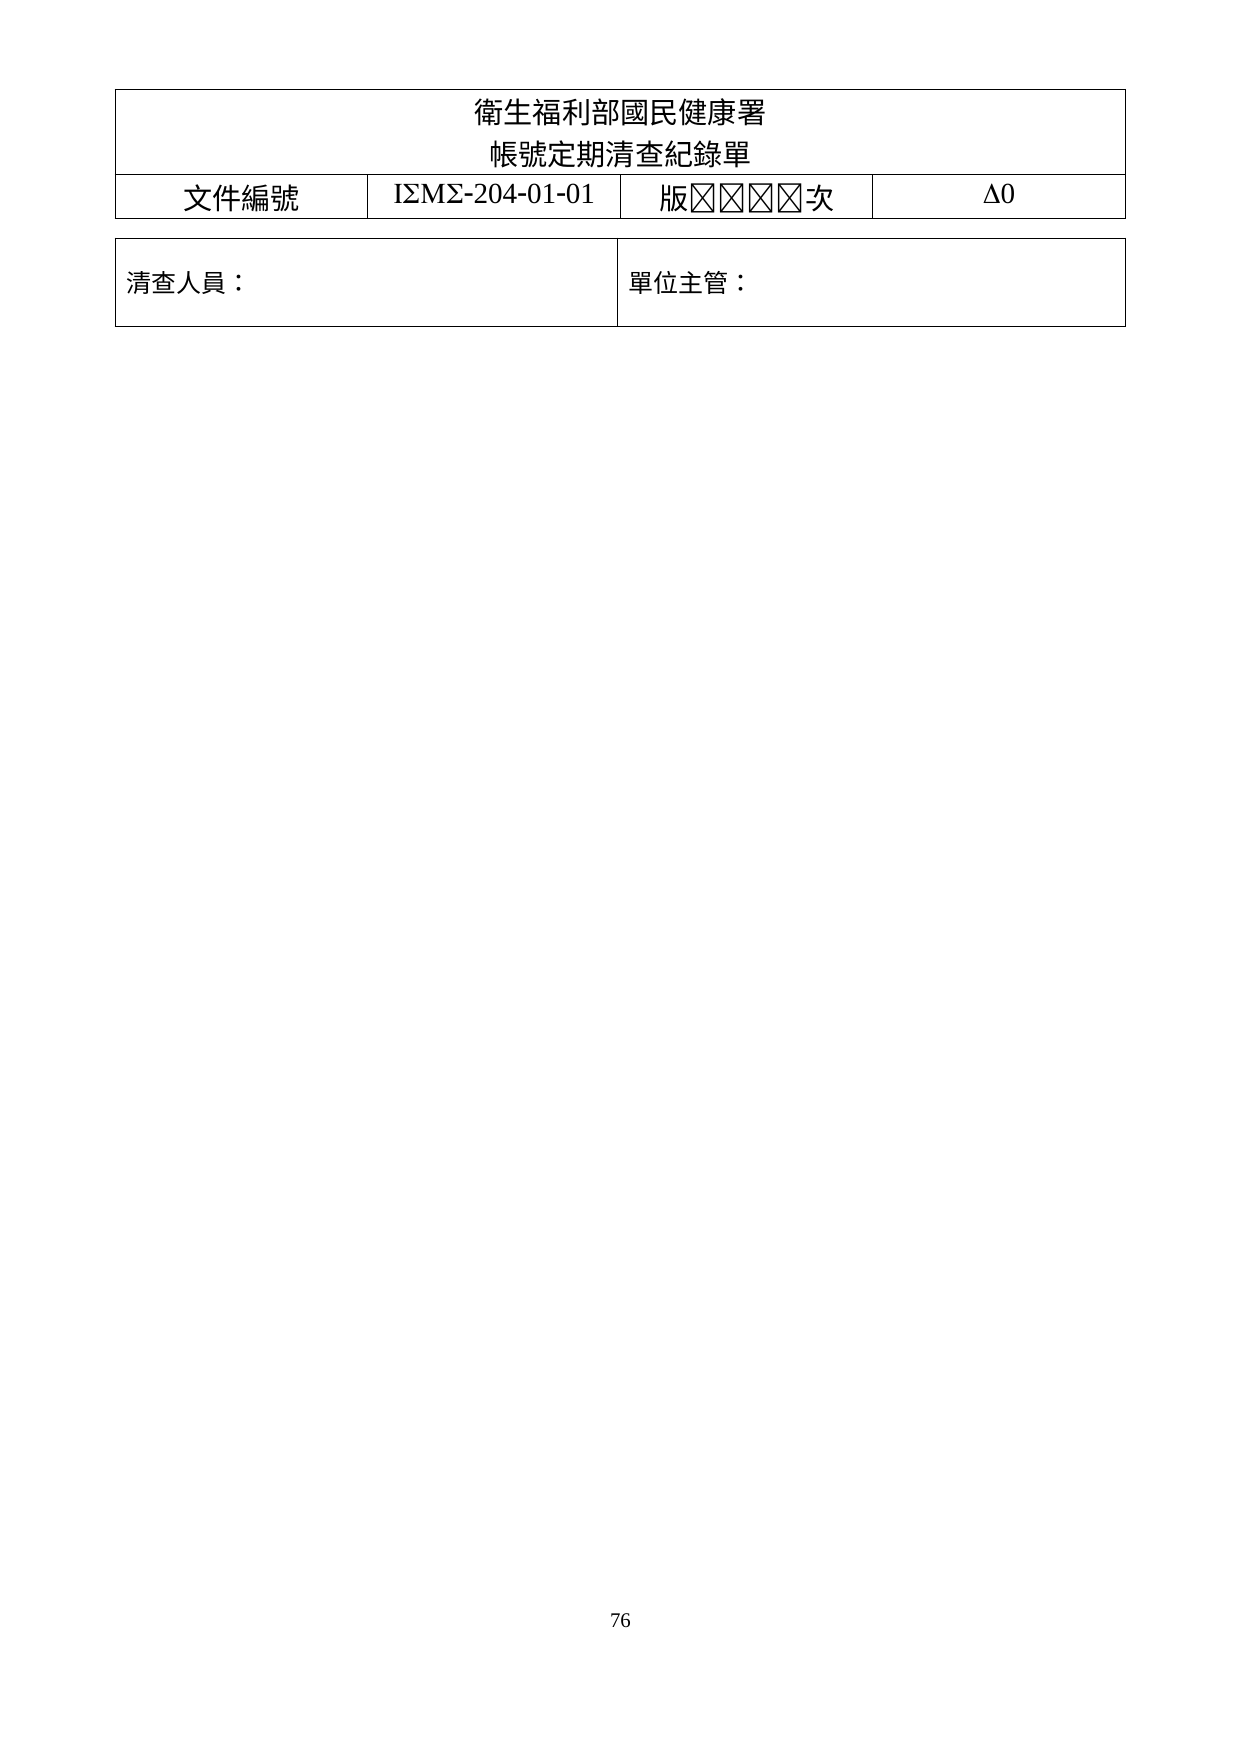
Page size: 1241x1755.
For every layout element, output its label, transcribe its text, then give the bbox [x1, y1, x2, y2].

table_cell 單位主管： [618, 239, 1125, 326]
table_cell 清查人員： [116, 239, 617, 326]
